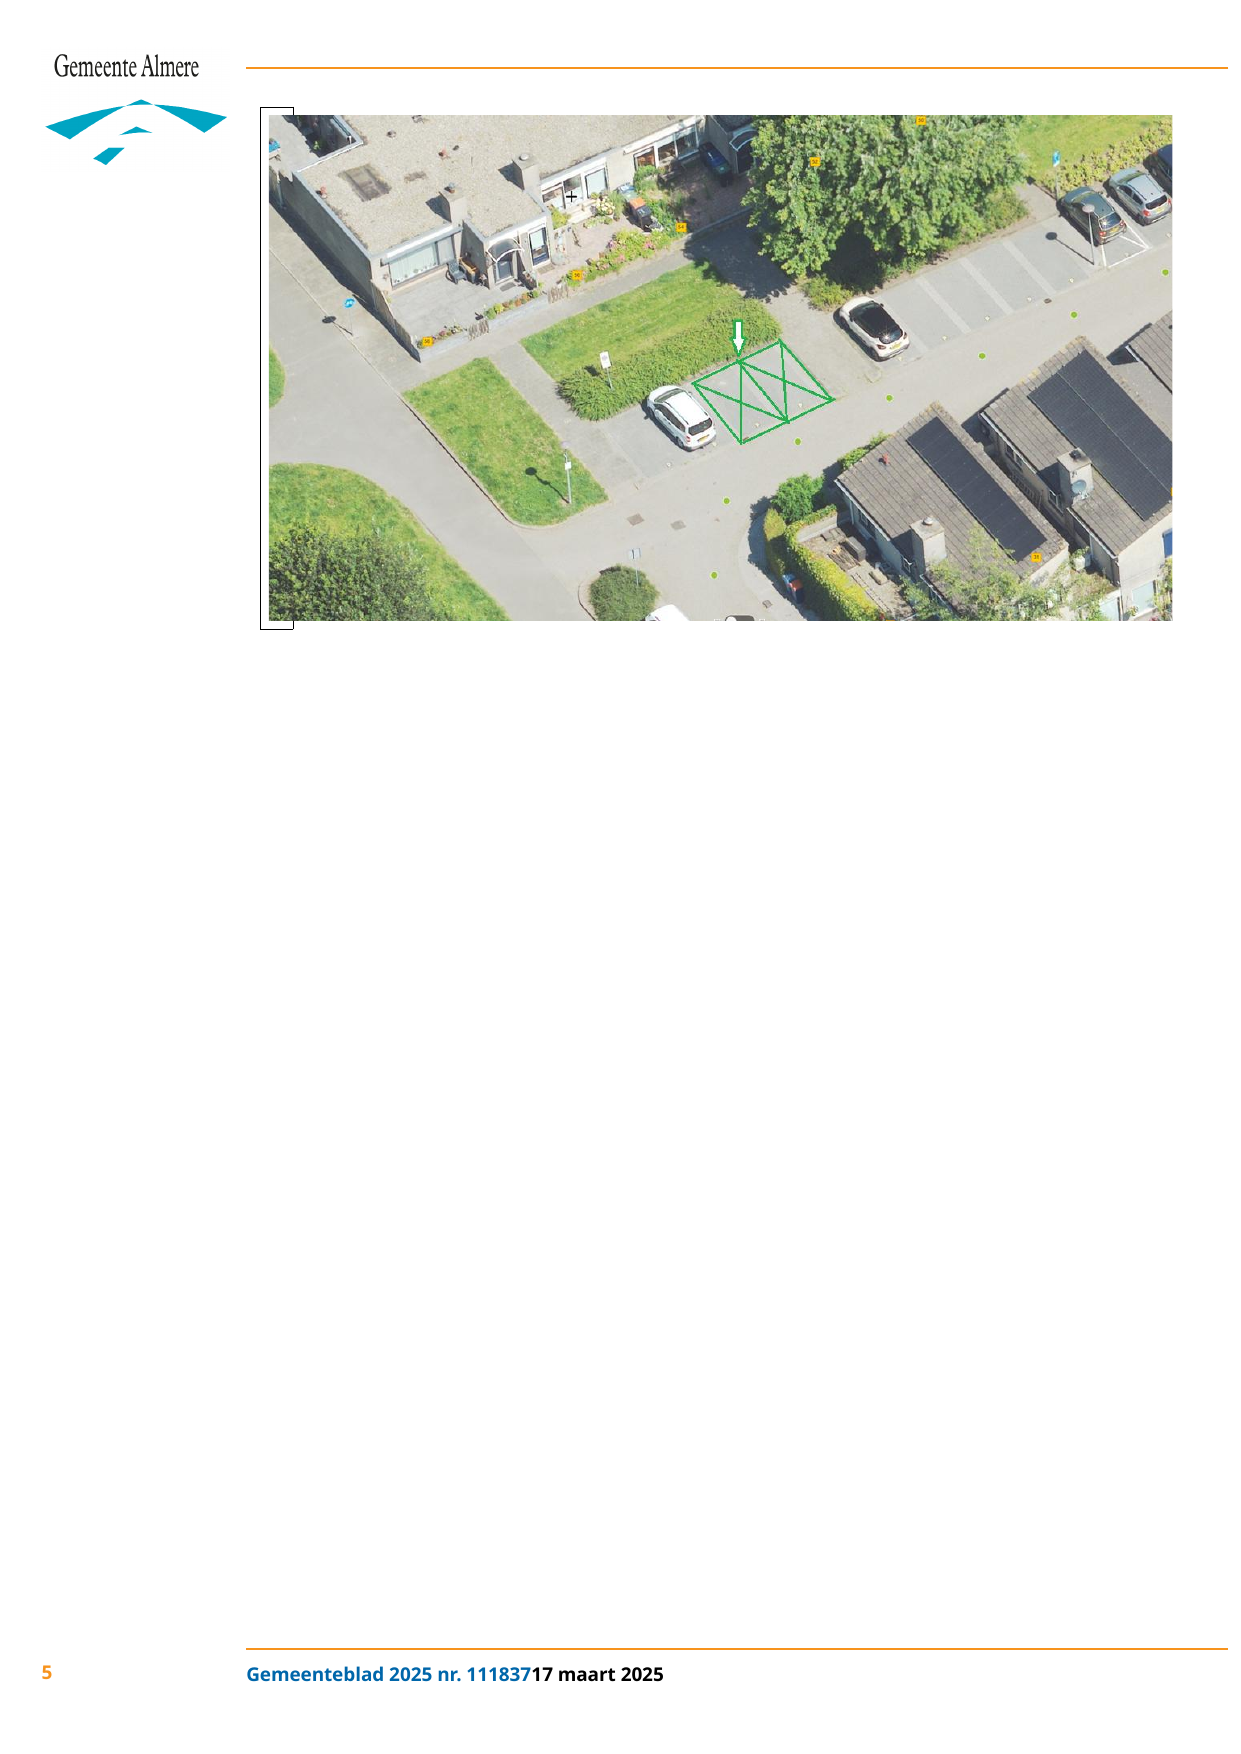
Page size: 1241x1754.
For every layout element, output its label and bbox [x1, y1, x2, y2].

picture [41, 47, 231, 172]
picture [268, 115, 1173, 621]
